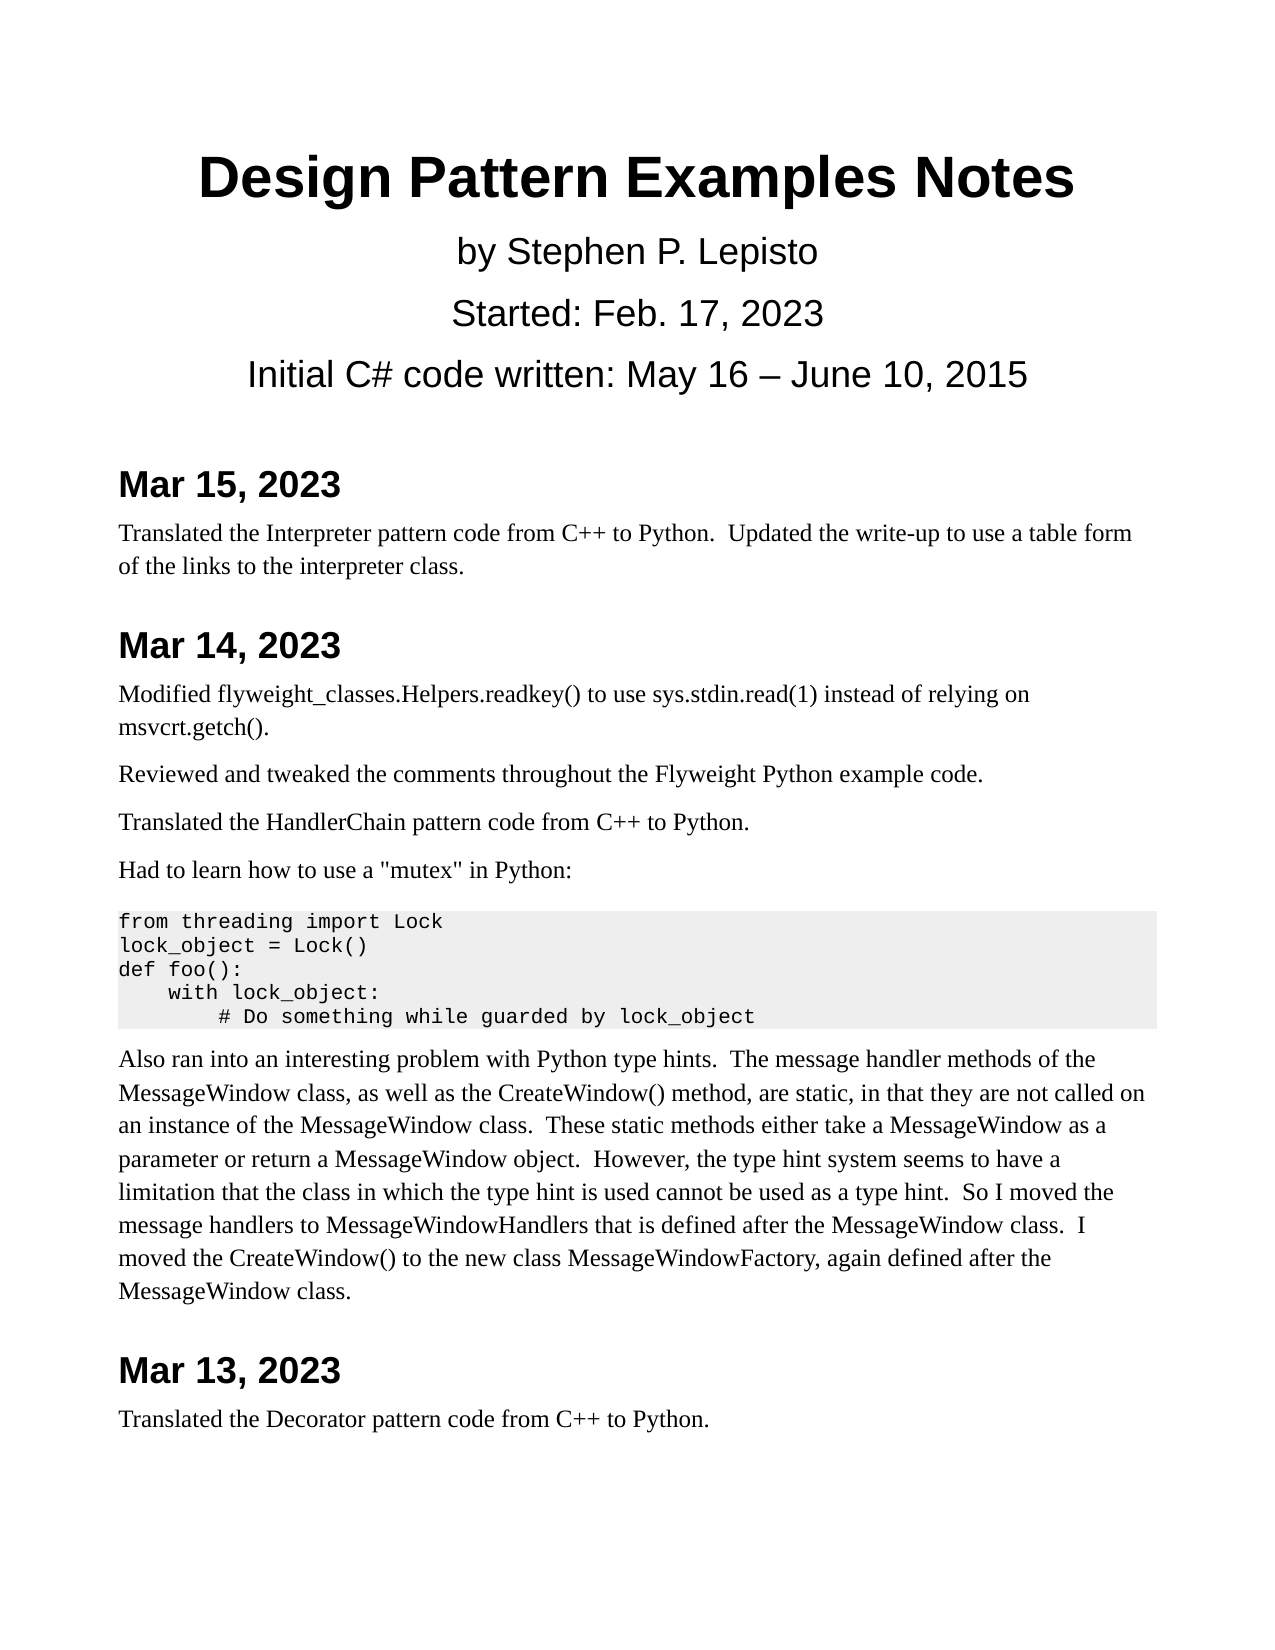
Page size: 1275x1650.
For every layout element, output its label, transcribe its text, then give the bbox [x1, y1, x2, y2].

text Had to learn how to use a "mutex" in Python: [118, 855, 1157, 883]
subtitle Mar 15, 2023 [118, 462, 1157, 505]
text Translated the Decorator pattern code from C++ to Python. [118, 1404, 1157, 1433]
subtitle Mar 13, 2023 [118, 1348, 1157, 1391]
text with lock_object: [118, 982, 1157, 1006]
text lock_object = Lock() [118, 935, 1157, 959]
text Reviewed and tweaked the comments throughout the Flyweight Python example code. [118, 759, 1157, 788]
text from threading import Lock [118, 911, 1157, 935]
text Translated the HandlerChain pattern code from C++ to Python. [118, 807, 1157, 836]
text Translated the Interpreter pattern code from C++ to Python. Updated the write-up to use a table form of the links to the interpreter class. [118, 518, 1157, 579]
text Modified flyweight_classes.Helpers.readkey() to use sys.stdin.read(1) instead of relying on msvcrt.getch(). [118, 679, 1157, 741]
subtitle Started: Feb. 17, 2023 [118, 291, 1157, 334]
title Design Pattern Examples Notes [118, 143, 1157, 210]
text Also ran into an interesting problem with Python type hints. The message handler methods of the MessageWindow class, as well as the CreateWindow() method, are static, in that they are not called on an instance of the MessageWindow class. These static methods either take a MessageWindow as a parameter or return a MessageWindow object. However, the type hint system seems to have a limitation that the class in which the type hint is used cannot be used as a type hint. So I moved the message handlers to MessageWindowHandlers that is defined after the MessageWindow class. I moved the CreateWindow() to the new class MessageWindowFactory, again defined after the MessageWindow class. [118, 1044, 1157, 1304]
subtitle by Stephen P. Lepisto [118, 229, 1157, 272]
subtitle Mar 14, 2023 [118, 623, 1157, 666]
subtitle Initial C# code written: May 16 – June 10, 2015 [118, 353, 1157, 396]
text def foo(): [118, 959, 1157, 982]
text # Do something while guarded by lock_object [118, 1006, 1157, 1029]
